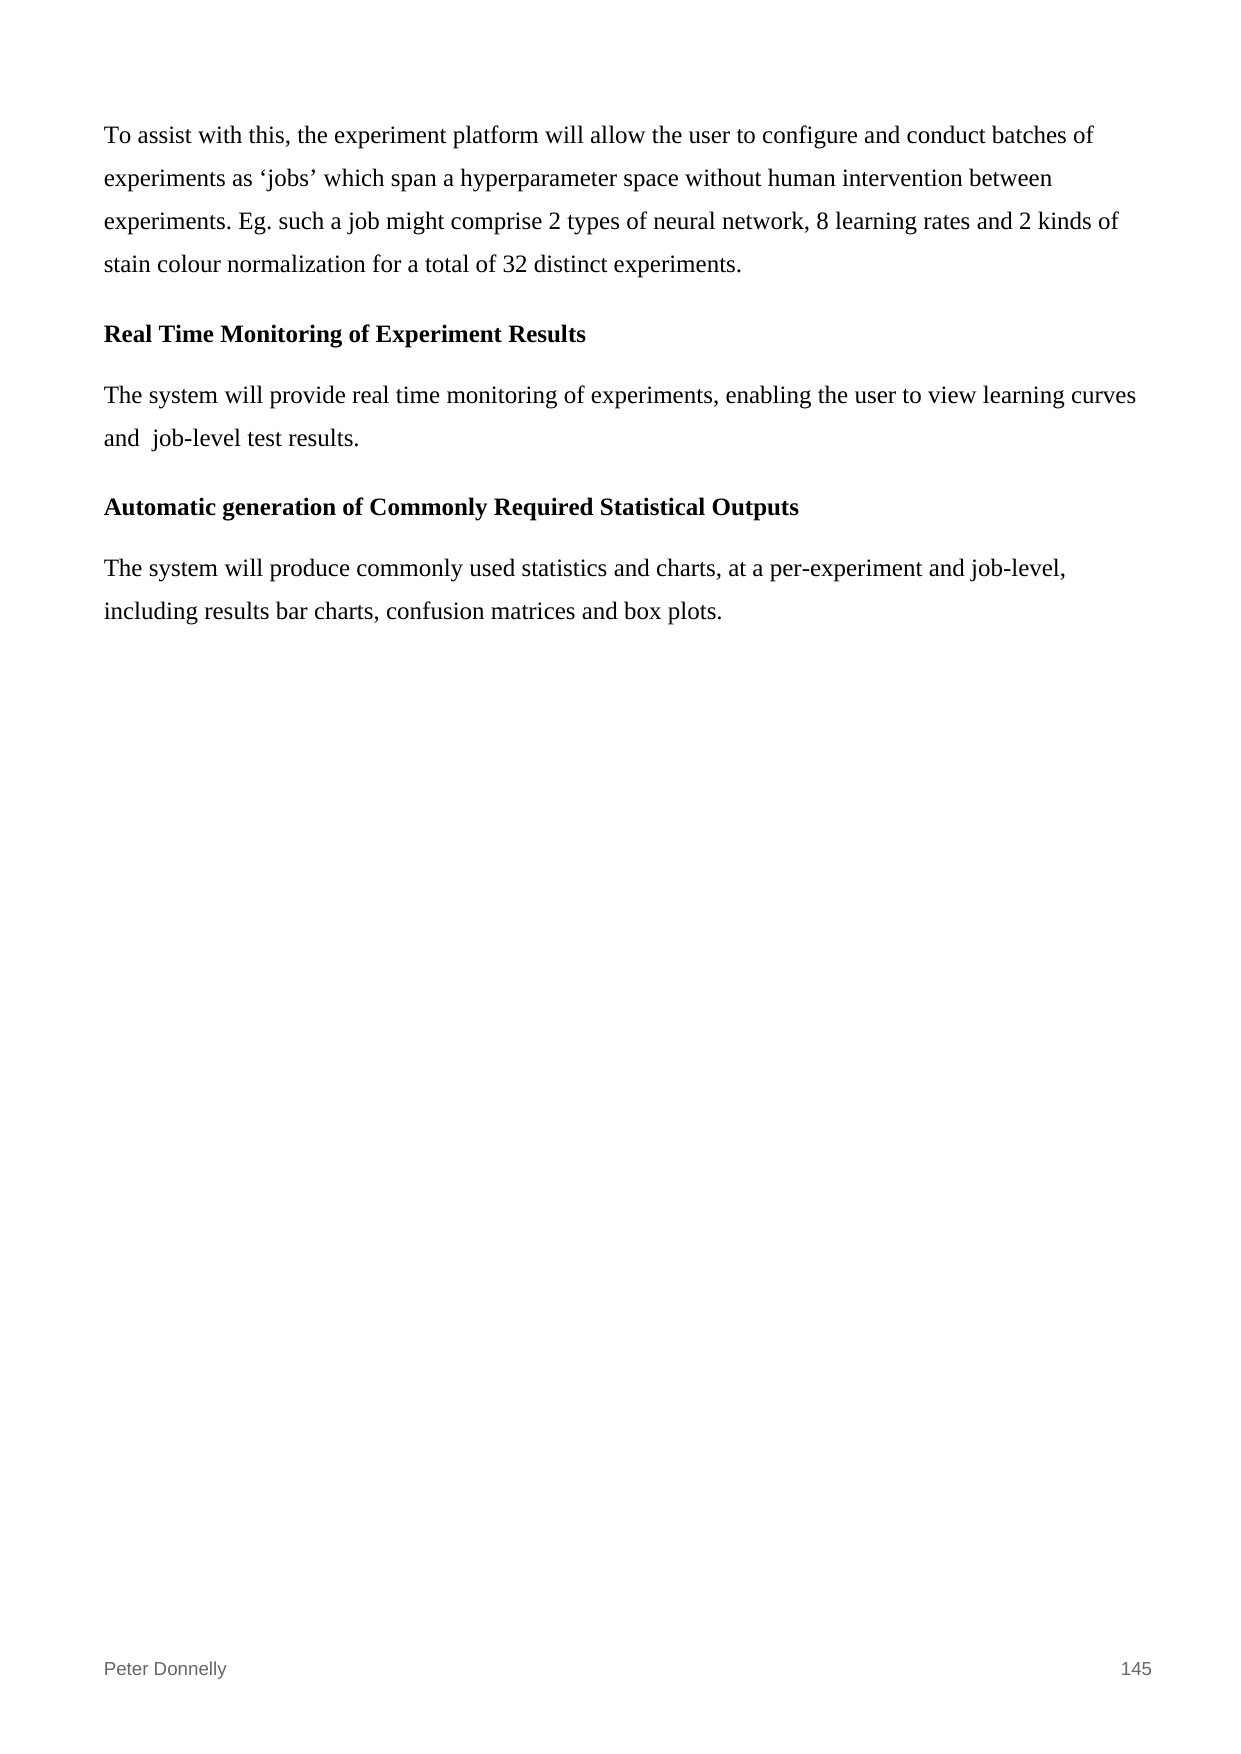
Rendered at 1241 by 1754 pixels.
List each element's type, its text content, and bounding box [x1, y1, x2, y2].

text The system will produce commonly used statistics and charts, at a per-experiment and job-level, including results bar charts, confusion matrices and box plots. [103, 553, 1146, 625]
text To assist with this, the experiment platform will allow the user to configure and conduct batches of experiments as ‘jobs’ which span a hyperparameter space without human intervention between experiments. Eg. such a job might comprise 2 types of neural network, 8 learning rates and 2 kinds of stain colour normalization for a total of 32 distinct experiments. [103, 120, 1146, 278]
text Automatic generation of Commonly Required Statistical Outputs [103, 492, 1146, 521]
text Real Time Monitoring of Experiment Results [103, 319, 1146, 348]
text The system will provide real time monitoring of experiments, enabling the user to view learning curves and job-level test results. [103, 380, 1146, 452]
